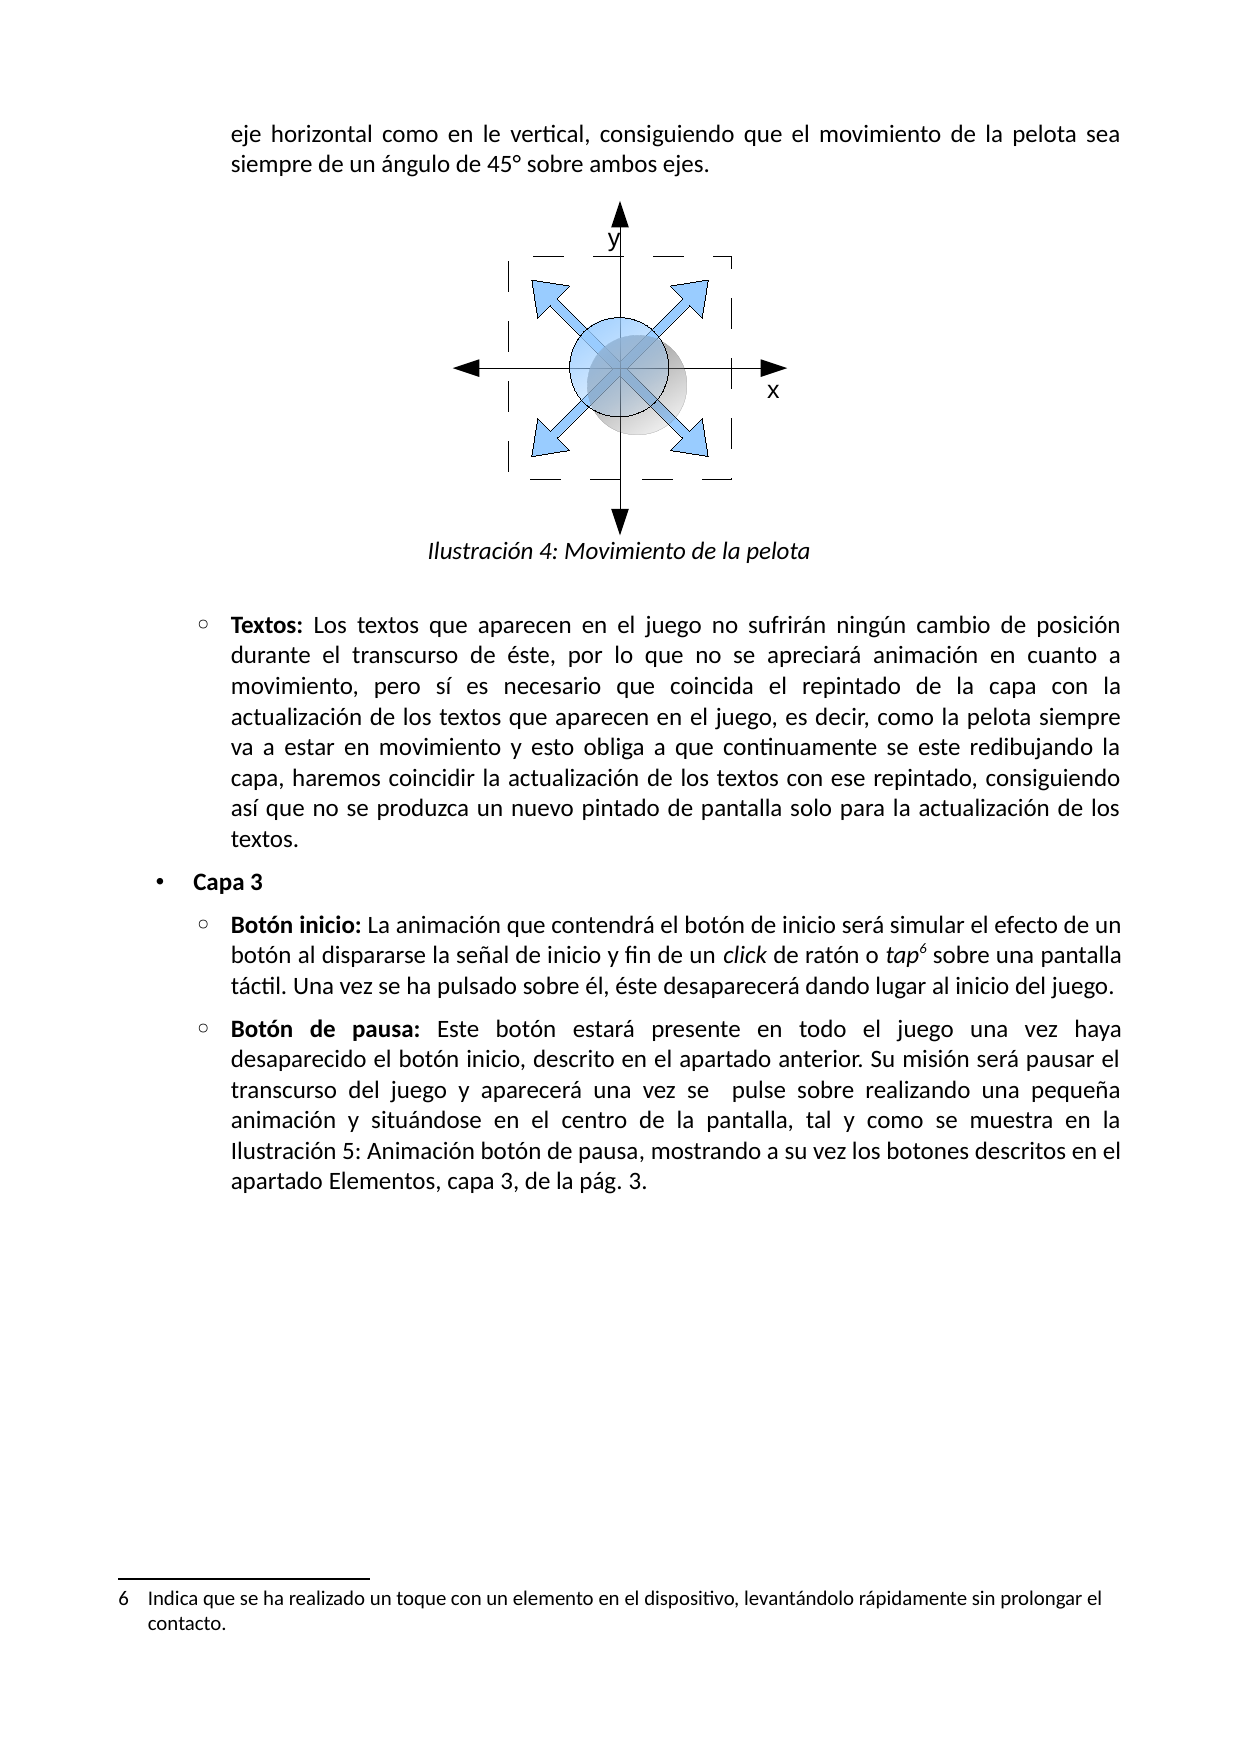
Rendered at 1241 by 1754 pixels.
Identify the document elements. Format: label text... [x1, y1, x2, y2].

list Botón inicio: La animación que contendrá el botón de inicio será simular el efecto de un botón al dispararse la señal de inicio y fin de un click de ratón o tap sobre una pantalla táctil. Una vez se ha pulsado sobre él, éste desaparecerá dando lugar al inicio del juego. [193, 909, 1122, 1000]
list eje horizontal como en le vertical, consiguiendo que el movimiento de la pelota sea siempre de un ángulo de 45° sobre ambos ejes. [193, 118, 1122, 179]
text Ilustración 4: Movimiento de la pelota [412, 204, 829, 566]
list Botón de pausa: Este botón estará presente en todo el juego una vez haya desaparecido el botón inicio, descrito en el apartado anterior. Su misión será pausar el transcurso del juego y aparecerá una vez se pulse sobre realizando una pequeña animación y situándose en el centro de la pantalla, tal y como se muestra en la Ilustración 5: Animación botón de pausa, mostrando a su vez los botones descritos en el apartado Elementos, capa 3, de la pág. 3. [193, 1013, 1122, 1196]
list Indica que se ha realizado un toque con un elemento en el dispositivo, levantándolo rápidamente sin prolongar el contacto. [118, 1585, 1122, 1636]
list Textos: Los textos que aparecen en el juego no sufrirán ningún cambio de posición durante el transcurso de éste, por lo que no se apreciará animación en cuanto a movimiento, pero sí es necesario que coincida el repintado de la capa con la actualización de los textos que aparecen en el juego, es decir, como la pelota siempre va a estar en movimiento y esto obliga a que continuamente se este redibujando la capa, haremos coincidir la actualización de los textos con ese repintado, consiguiendo así que no se produzca un nuevo pintado de pantalla solo para la actualización de los textos. [193, 609, 1122, 853]
list Capa 3 [156, 866, 1122, 896]
